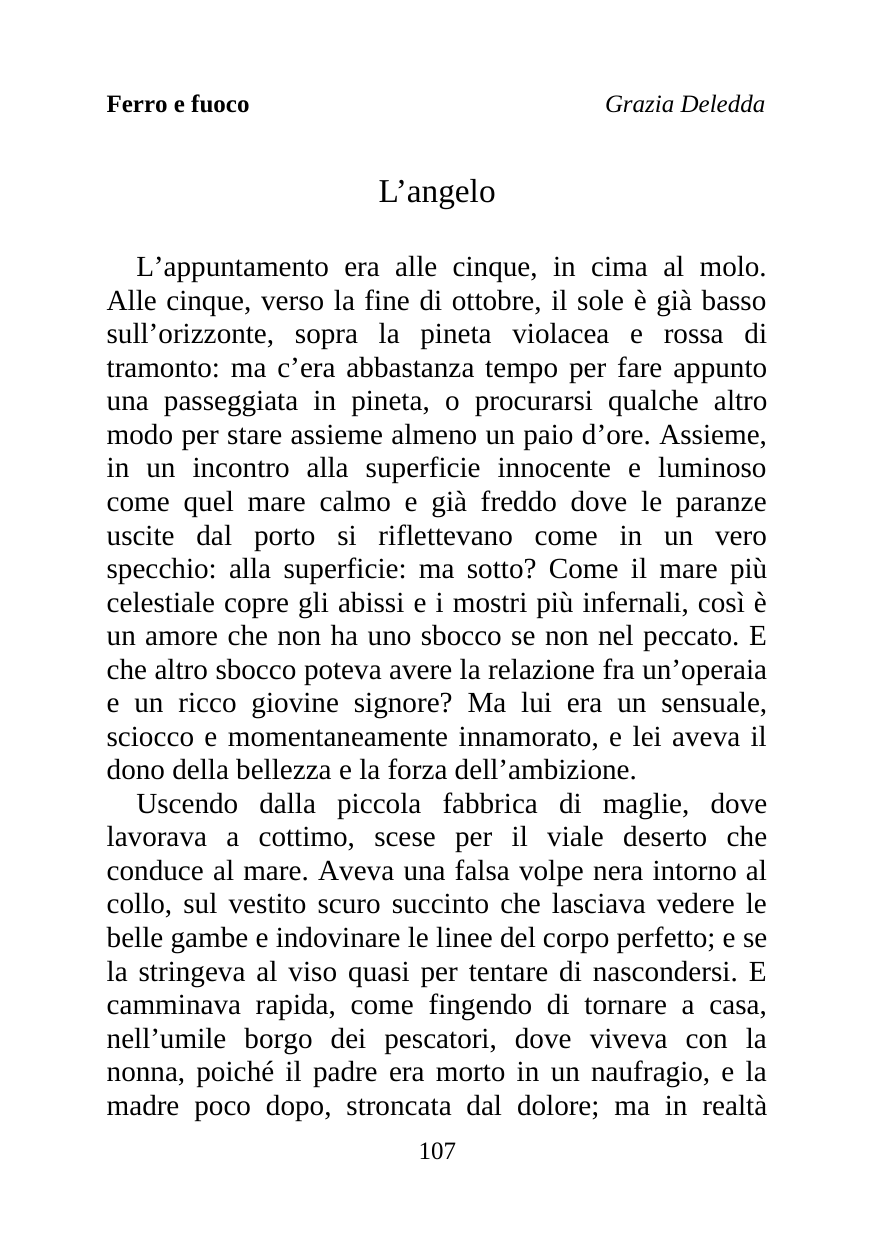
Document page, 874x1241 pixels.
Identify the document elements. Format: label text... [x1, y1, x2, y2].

subtitle L’angelo [106, 171, 768, 209]
text L’appuntamento era alle cinque, in cima al molo. Alle cinque, verso la fine di ottobre, il sole è già basso sull’orizzonte, sopra la pineta violacea e rossa di tramonto: ma c’era abbastanza tempo per fare appunto una passeggiata in pineta, o procurarsi qualche altro modo per stare assieme almeno un paio d’ore. Assieme, in un incontro alla superficie innocente e luminoso come quel mare calmo e già freddo dove le paranze uscite dal porto si riflettevano come in un vero specchio: alla superficie: ma sotto? Come il mare più celestiale copre gli abissi e i mostri più infernali, così è un amore che non ha uno sbocco se non nel peccato. E che altro sbocco poteva avere la relazione fra un’operaia e un ricco giovine signore? Ma lui era un sensuale, sciocco e momentaneamente innamorato, e lei aveva il dono della bellezza e la forza dell’ambizione. [106, 249, 768, 786]
text Uscendo dalla piccola fabbrica di maglie, dove lavorava a cottimo, scese per il viale deserto che conduce al mare. Aveva una falsa volpe nera intorno al collo, sul vestito scuro succinto che lasciava vedere le belle gambe e indovinare le linee del corpo perfetto; e se la stringeva al viso quasi per tentare di nascondersi. E camminava rapida, come fingendo di tornare a casa, nell’umile borgo dei pescatori, dove viveva con la nonna, poiché il padre era morto in un naufragio, e la madre poco dopo, stroncata dal dolore; ma in realtà [106, 786, 768, 1121]
